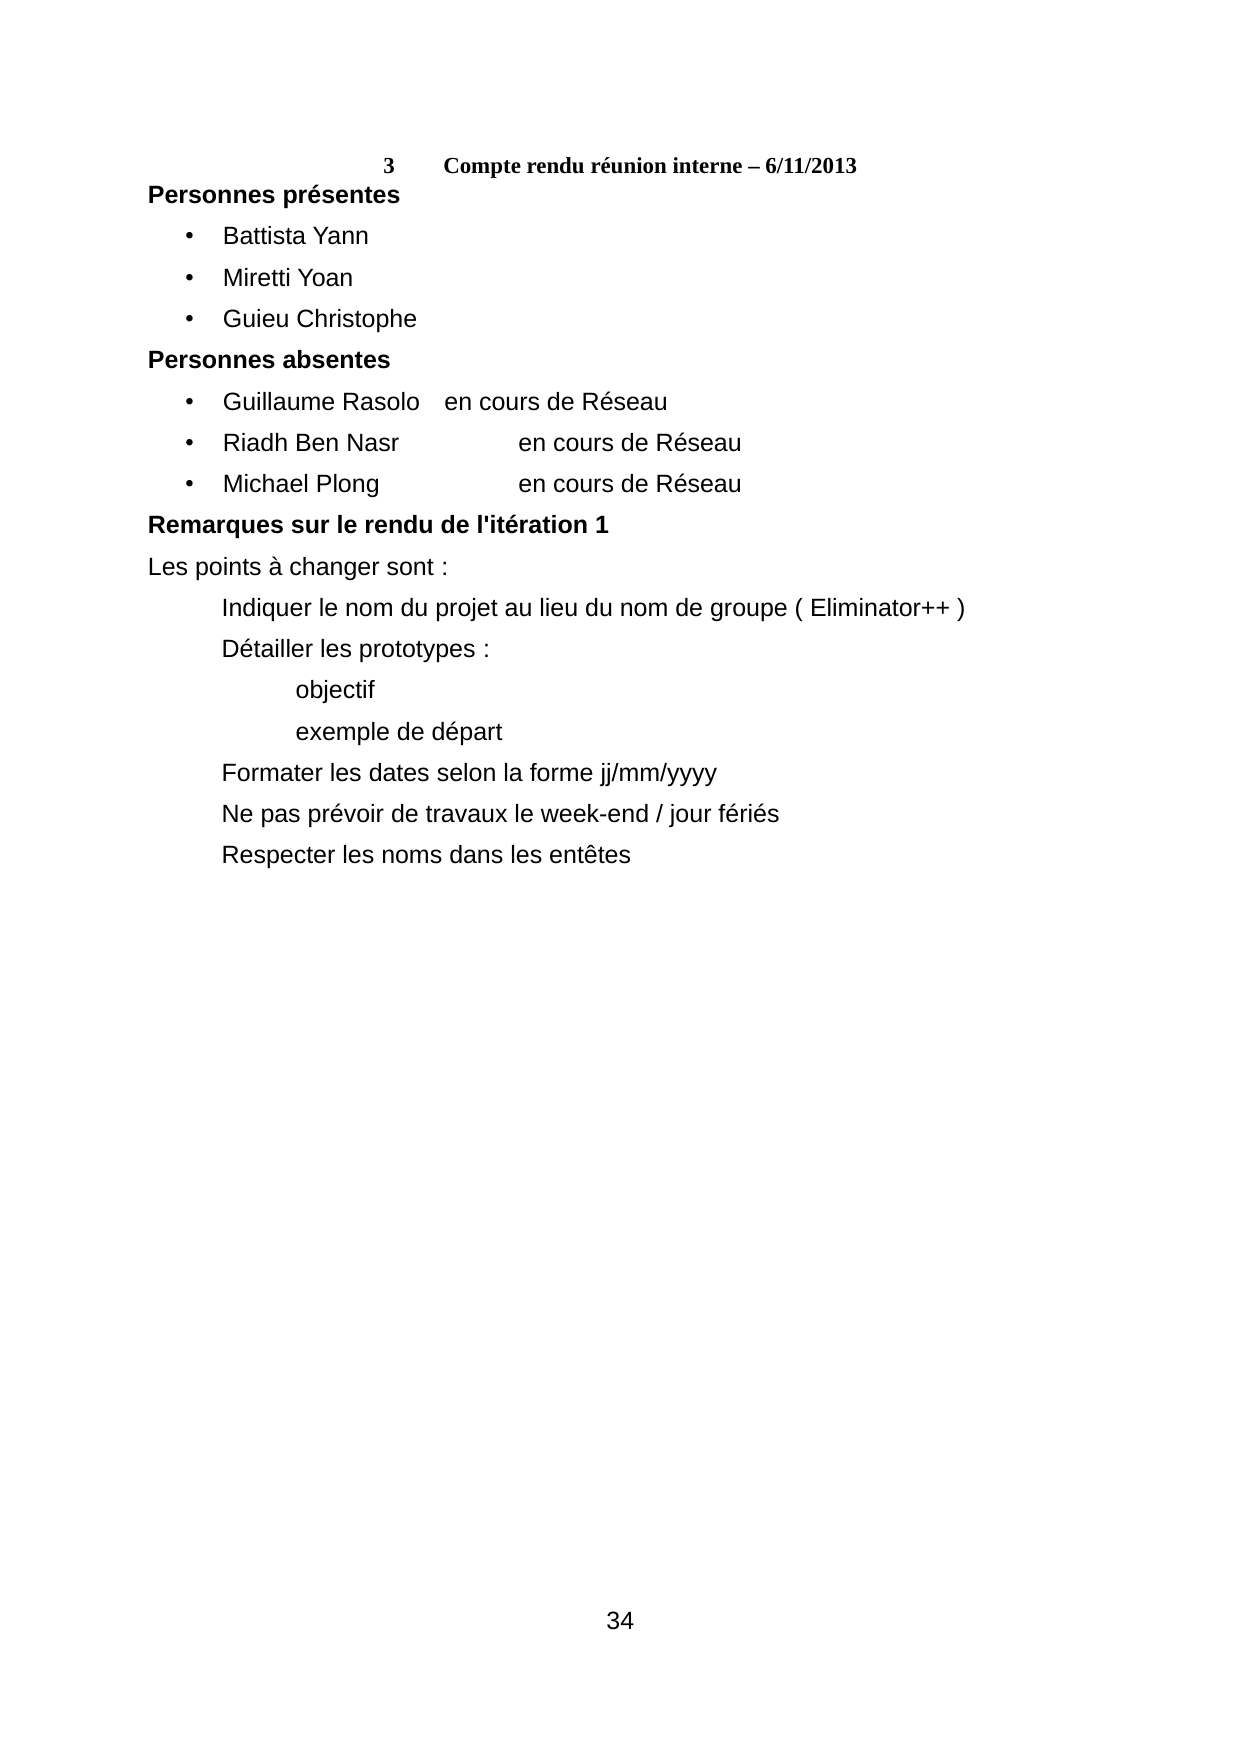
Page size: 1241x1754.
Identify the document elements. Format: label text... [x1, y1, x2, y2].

list Miretti Yoan [185, 262, 1093, 291]
text Formater les dates selon la forme jj/mm/yyyy [221, 758, 1093, 787]
list Guieu Christophe [185, 304, 1093, 333]
subtitle Compte rendu réunion interne – 6/11/2013 [148, 152, 1093, 178]
text Personnes absentes [148, 345, 1093, 374]
list Michael Plong en cours de Réseau [185, 469, 1093, 498]
list Riadh Ben Nasr en cours de Réseau [185, 428, 1093, 457]
list Remarques sur le rendu de l'itération 1 [110, 511, 1093, 539]
text Respecter les noms dans les entêtes [221, 841, 1093, 869]
text exemple de départ [221, 717, 1093, 746]
text Détailler les prototypes : [221, 634, 1093, 663]
text Personnes présentes [148, 180, 1093, 209]
list Guillaume Rasolo en cours de Réseau [185, 386, 1093, 415]
text objectif [221, 676, 1093, 704]
text Indiquer le nom du projet au lieu du nom de groupe ( Eliminator++ ) [221, 593, 1093, 622]
text Les points à changer sont : [148, 552, 1093, 581]
list Battista Yann [185, 221, 1093, 250]
text Ne pas prévoir de travaux le week-end / jour fériés [221, 799, 1093, 828]
